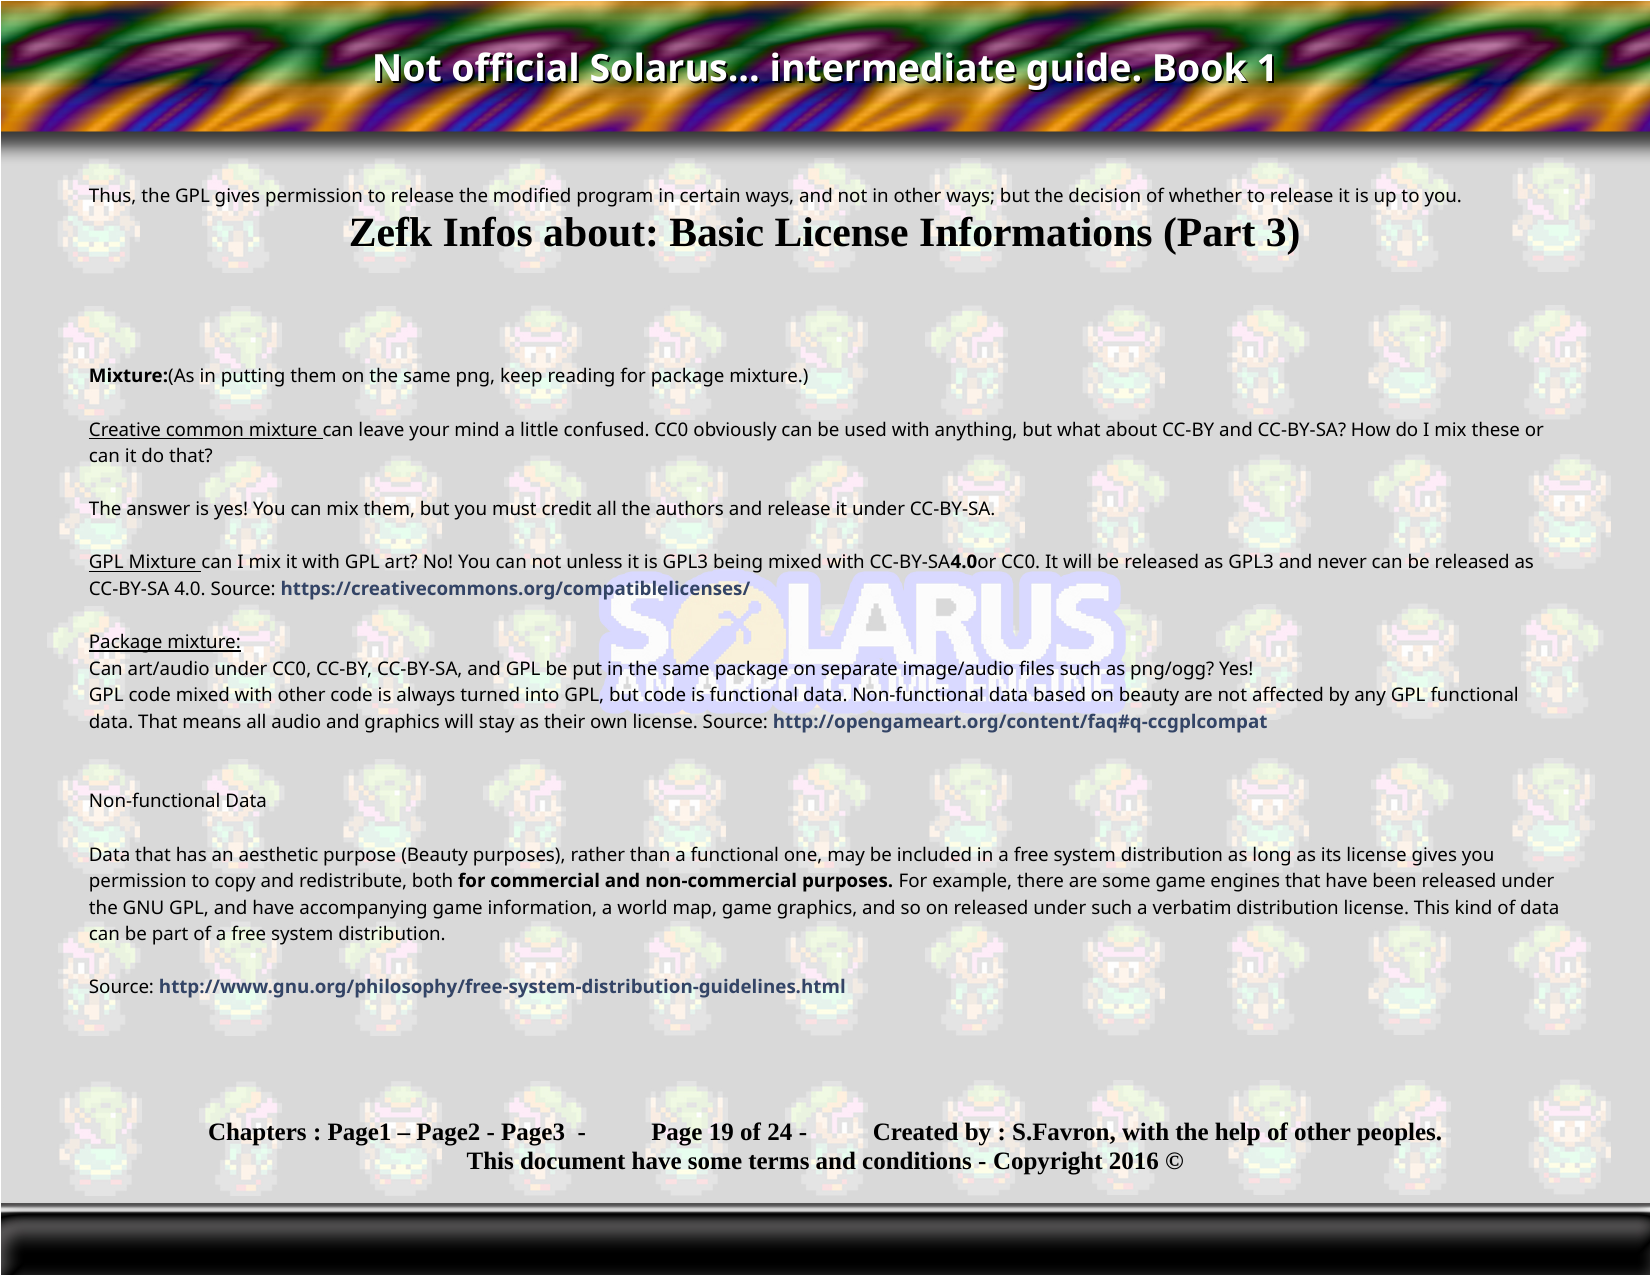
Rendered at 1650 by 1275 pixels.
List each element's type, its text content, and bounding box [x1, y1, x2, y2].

text Mixture:(As in putting them on the same png, keep reading for package mixture.) Creative common mixture can leave your mind a little confused. CC0 obviously can be used with anything, but what about CC-BY and CC-BY-SA? How do I mix these or can it do that? The answer is yes! You can mix them, but you must credit all the authors and release it under CC-BY-SA. GPL Mixture can I mix it with GPL art? No! You can not unless it is GPL3 being mixed with CC-BY-SA4.0or CC0. It will be released as GPL3 and never can be released as CC-BY-SA 4.0. Source: https://creativecommons.org/compatiblelicenses/ Package mixture: Can art/audio under CC0, CC-BY, CC-BY-SA, and GPL be put in the same package on separate image/audio files such as png/ogg? Yes! GPL code mixed with other code is always turned into GPL, but code is functional data. Non-functional data based on beauty are not affected by any GPL functional data. That means all audio and graphics will stay as their own license. Source: http://opengameart.org/content/faq#q-ccgplcompat Non-functional Data Data that has an aesthetic purpose (Beauty purposes), rather than a functional one, may be included in a free system distribution as long as its license gives you permission to copy and redistribute, both for commercial and non-commercial purposes. For example, there are some game engines that have been released under the GNU GPL, and have accompanying game information, a world map, game graphics, and so on released under such a verbatim distribution license. This kind of data can be part of a free system distribution. Source: http://www.gnu.org/philosophy/free-system-distribution-guidelines.html [89, 335, 1561, 1033]
text Zefk Infos about: Basic License Informations (Part 3) [89, 208, 1561, 256]
text Thus, the GPL gives permission to release the modified program in certain ways, and not in other ways; but the decision of whether to release it is up to you. [89, 181, 1561, 208]
picture [1, 1, 1650, 1275]
